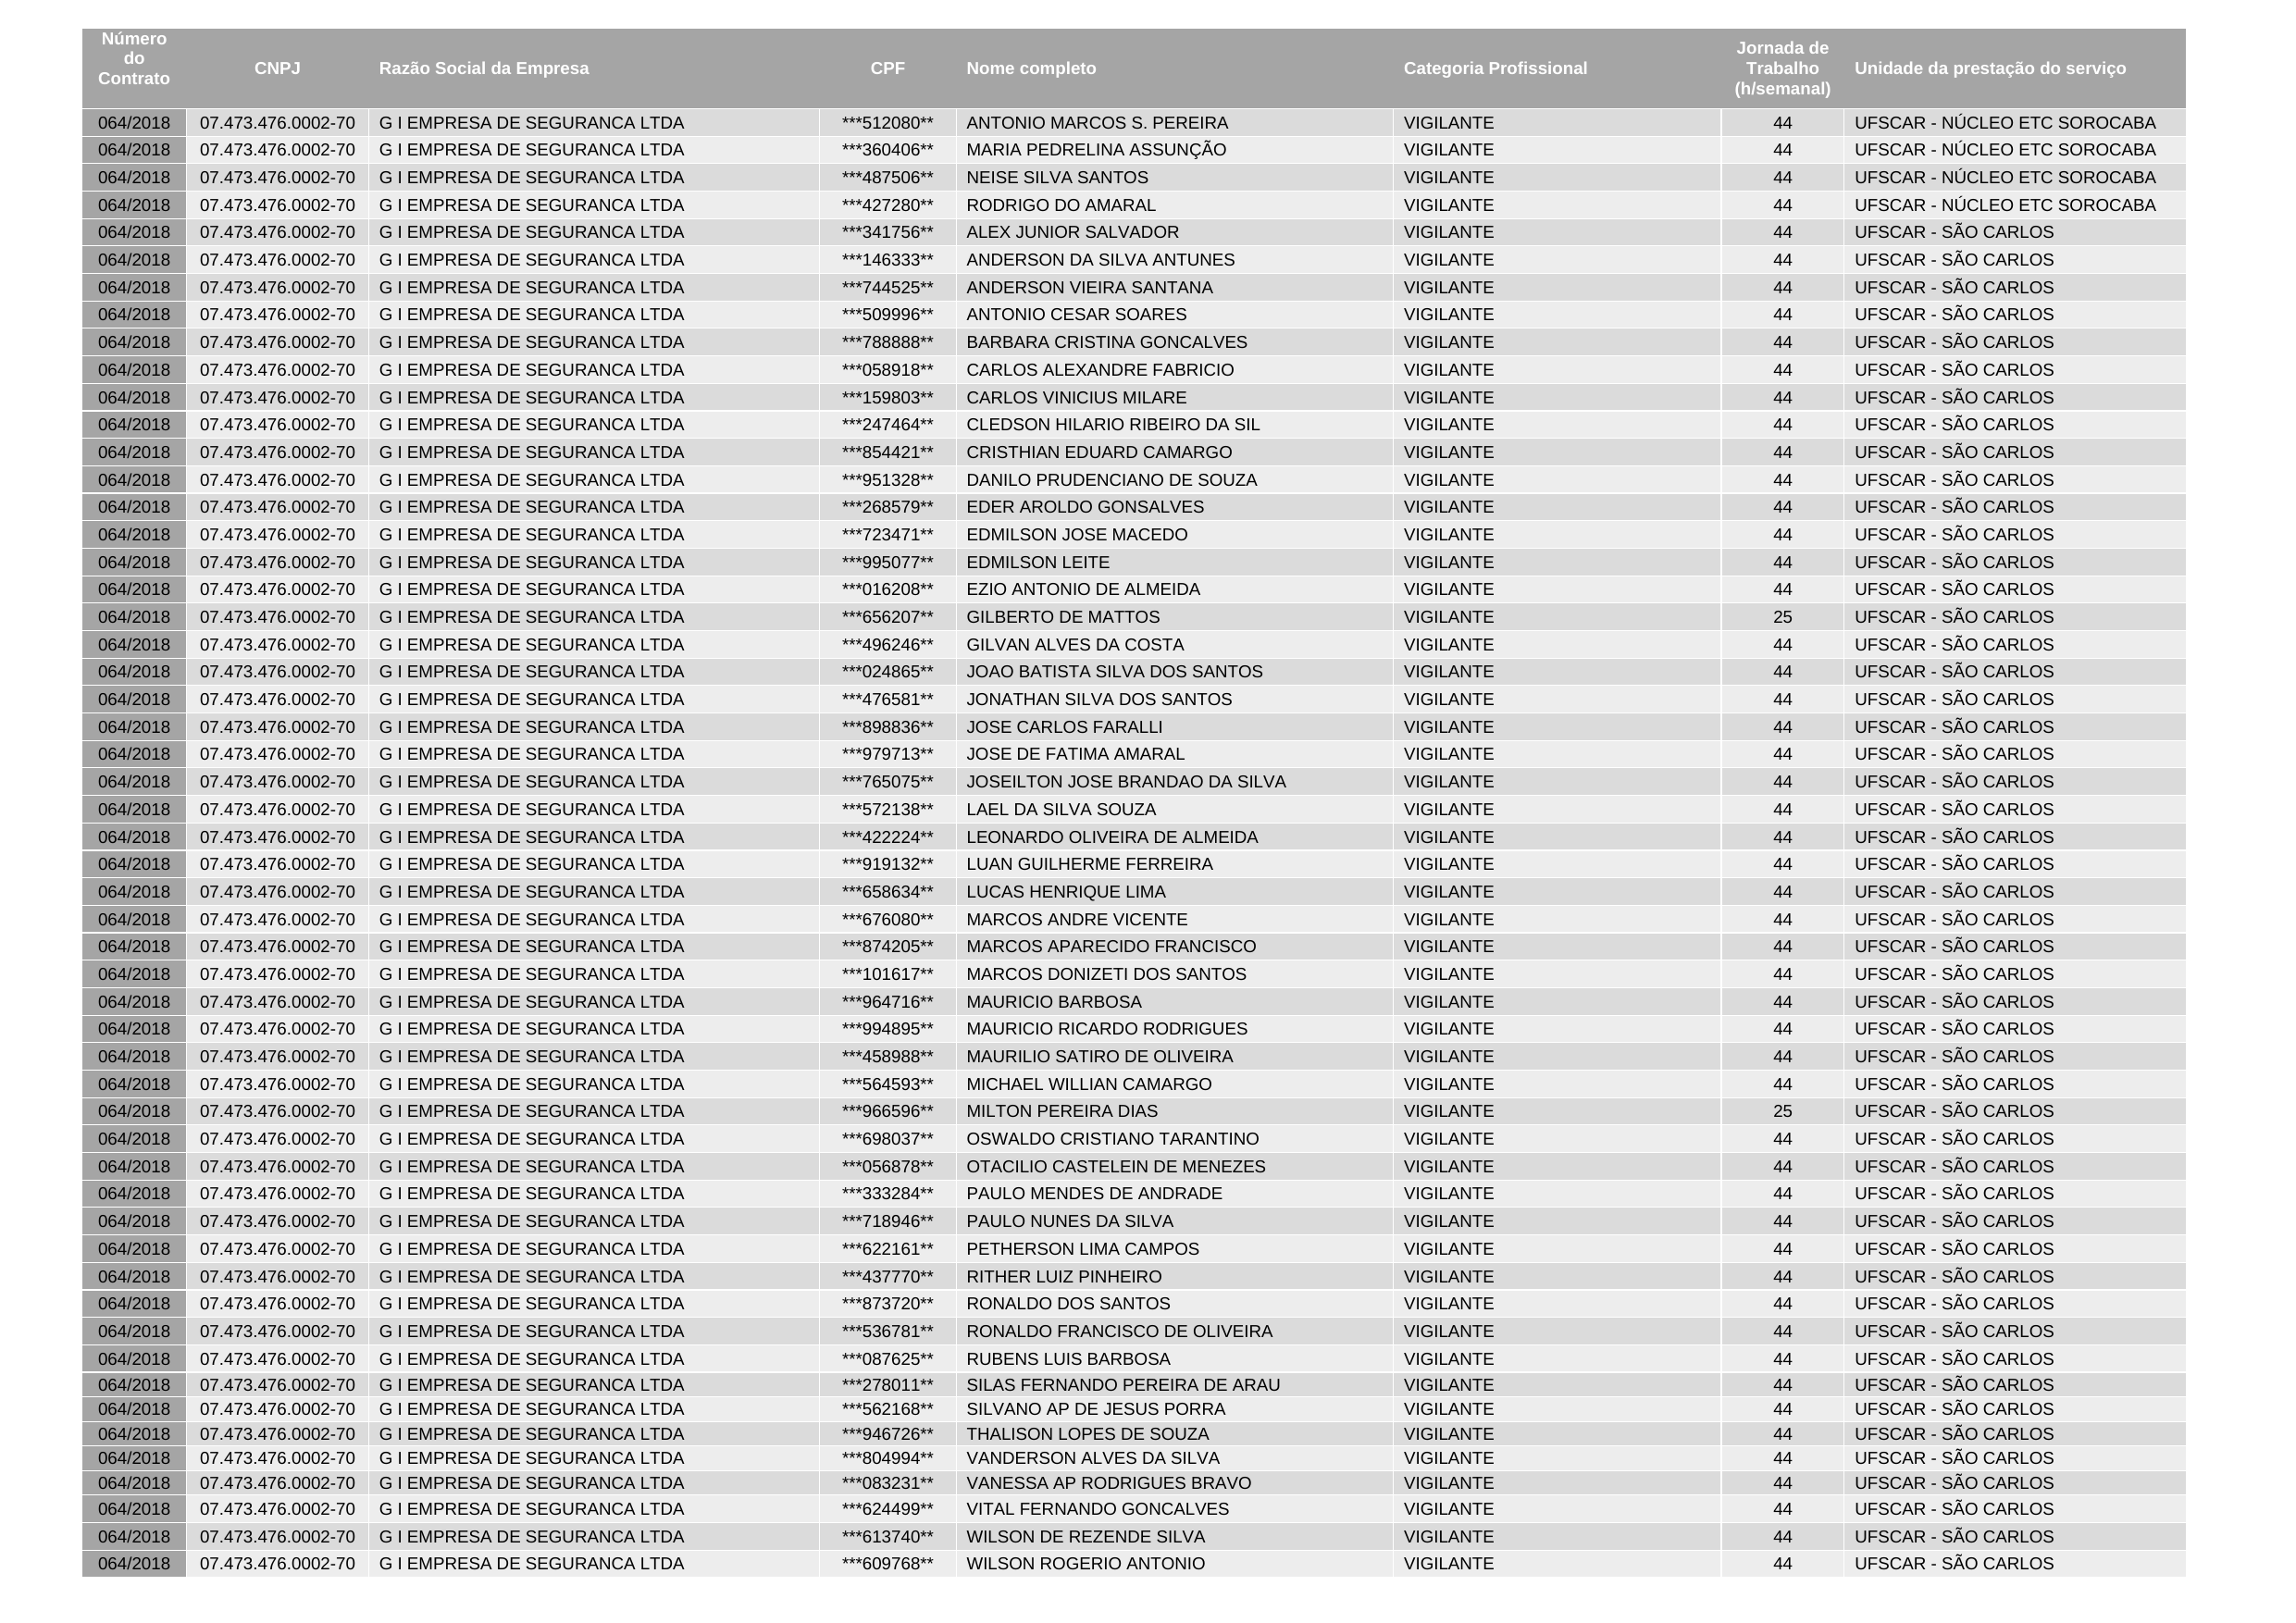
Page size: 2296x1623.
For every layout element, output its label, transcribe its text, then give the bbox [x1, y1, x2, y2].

table_cell 44 [1722, 384, 1843, 410]
table_cell VIGILANTE [1394, 1043, 1720, 1070]
table_cell MARCOS DONIZETI DOS SANTOS [957, 960, 1393, 987]
table_cell UFSCAR - SÃO CARLOS [1844, 412, 2186, 438]
table_cell 44 [1722, 1523, 1843, 1550]
table_cell UFSCAR - SÃO CARLOS [1844, 686, 2186, 712]
table_cell G I EMPRESA DE SEGURANCA LTDA [369, 1098, 819, 1124]
table_cell ANDERSON VIEIRA SANTANA [957, 274, 1393, 301]
table_header CPF [820, 29, 956, 108]
table_cell 07.473.476.0002-70 [187, 1495, 368, 1522]
table_cell 07.473.476.0002-70 [187, 549, 368, 576]
table_cell 07.473.476.0002-70 [187, 246, 368, 273]
table_cell 064/2018 [82, 741, 186, 767]
table_cell 064/2018 [82, 494, 186, 520]
table_cell VIGILANTE [1394, 164, 1720, 191]
table_cell 07.473.476.0002-70 [187, 1263, 368, 1289]
table_cell ***622161** [820, 1235, 956, 1262]
table_cell VIGILANTE [1394, 1471, 1720, 1494]
table_cell G I EMPRESA DE SEGURANCA LTDA [369, 1071, 819, 1097]
table_cell UFSCAR - SÃO CARLOS [1844, 934, 2186, 960]
table_cell JOSE DE FATIMA AMARAL [957, 741, 1393, 767]
table_cell VIGILANTE [1394, 603, 1720, 630]
table_cell UFSCAR - SÃO CARLOS [1844, 960, 2186, 987]
table_cell UFSCAR - SÃO CARLOS [1844, 603, 2186, 630]
table_cell UFSCAR - SÃO CARLOS [1844, 1422, 2186, 1445]
table_cell VIGILANTE [1394, 851, 1720, 877]
table_cell VIGILANTE [1394, 1181, 1720, 1207]
table_cell VIGILANTE [1394, 219, 1720, 245]
table_cell 44 [1722, 246, 1843, 273]
table_cell UFSCAR - SÃO CARLOS [1844, 576, 2186, 602]
table_cell UFSCAR - SÃO CARLOS [1844, 988, 2186, 1015]
table_cell ANTONIO CESAR SOARES [957, 302, 1393, 328]
table_cell G I EMPRESA DE SEGURANCA LTDA [369, 1422, 819, 1445]
table_header Nome completo [956, 29, 1394, 108]
table_cell UFSCAR - SÃO CARLOS [1844, 741, 2186, 767]
table_cell 07.473.476.0002-70 [187, 796, 368, 823]
table_cell 07.473.476.0002-70 [187, 466, 368, 492]
table_cell 44 [1722, 960, 1843, 987]
table_cell G I EMPRESA DE SEGURANCA LTDA [369, 1016, 819, 1042]
table_cell VIGILANTE [1394, 796, 1720, 823]
table_cell G I EMPRESA DE SEGURANCA LTDA [369, 1318, 819, 1344]
table_cell VITAL FERNANDO GONCALVES [957, 1495, 1393, 1522]
table_cell 064/2018 [82, 713, 186, 740]
table_cell G I EMPRESA DE SEGURANCA LTDA [369, 356, 819, 383]
table_cell 07.473.476.0002-70 [187, 1153, 368, 1180]
table_cell UFSCAR - SÃO CARLOS [1844, 631, 2186, 658]
table_cell 064/2018 [82, 1125, 186, 1152]
table_cell 07.473.476.0002-70 [187, 686, 368, 712]
table_cell ***437770** [820, 1263, 956, 1289]
table_cell JOSE CARLOS FARALLI [957, 713, 1393, 740]
table_cell G I EMPRESA DE SEGURANCA LTDA [369, 549, 819, 576]
table_cell G I EMPRESA DE SEGURANCA LTDA [369, 1446, 819, 1470]
table_cell 064/2018 [82, 934, 186, 960]
table_cell VIGILANTE [1394, 302, 1720, 328]
table_cell G I EMPRESA DE SEGURANCA LTDA [369, 1153, 819, 1180]
table_cell 064/2018 [82, 686, 186, 712]
table_cell 44 [1722, 824, 1843, 849]
table_cell 064/2018 [82, 1263, 186, 1289]
table_cell 064/2018 [82, 1071, 186, 1097]
table_cell 44 [1722, 1125, 1843, 1152]
table_cell RITHER LUIZ PINHEIRO [957, 1263, 1393, 1289]
table_cell 44 [1722, 796, 1843, 823]
table_cell ***609768** [820, 1551, 956, 1577]
table_cell 07.473.476.0002-70 [187, 934, 368, 960]
table_cell VIGILANTE [1394, 713, 1720, 740]
table_cell G I EMPRESA DE SEGURANCA LTDA [369, 686, 819, 712]
table_cell 064/2018 [82, 328, 186, 355]
table_cell VIGILANTE [1394, 1016, 1720, 1042]
table_cell 064/2018 [82, 274, 186, 301]
table_cell VIGILANTE [1394, 1397, 1720, 1421]
table_cell LAEL DA SILVA SOUZA [957, 796, 1393, 823]
table_cell UFSCAR - NÚCLEO ETC SOROCABA [1844, 164, 2186, 191]
table_cell VIGILANTE [1394, 768, 1720, 795]
table_cell THALISON LOPES DE SOUZA [957, 1422, 1393, 1445]
table_cell UFSCAR - NÚCLEO ETC SOROCABA [1844, 109, 2186, 136]
table_cell ***278011** [820, 1373, 956, 1396]
table_cell UFSCAR - SÃO CARLOS [1844, 1071, 2186, 1097]
table_cell 064/2018 [82, 603, 186, 630]
table_cell UFSCAR - SÃO CARLOS [1844, 439, 2186, 465]
table_cell G I EMPRESA DE SEGURANCA LTDA [369, 1495, 819, 1522]
table_cell 064/2018 [82, 1318, 186, 1344]
table_cell VIGILANTE [1394, 1263, 1720, 1289]
table_cell 07.473.476.0002-70 [187, 412, 368, 438]
table_cell 44 [1722, 1495, 1843, 1522]
table_cell VIGILANTE [1394, 494, 1720, 520]
table_cell VIGILANTE [1394, 1551, 1720, 1577]
table_cell 064/2018 [82, 1345, 186, 1371]
table_cell 44 [1722, 1208, 1843, 1234]
table_cell UFSCAR - SÃO CARLOS [1844, 1208, 2186, 1234]
table_cell VIGILANTE [1394, 988, 1720, 1015]
table_cell VIGILANTE [1394, 686, 1720, 712]
table_cell ***016208** [820, 576, 956, 602]
table_cell 07.473.476.0002-70 [187, 659, 368, 685]
table_cell ***964716** [820, 988, 956, 1015]
table_cell 44 [1722, 219, 1843, 245]
table_cell VIGILANTE [1394, 1098, 1720, 1124]
table_cell ***698037** [820, 1125, 956, 1152]
table_cell EDER AROLDO GONSALVES [957, 494, 1393, 520]
table_cell 44 [1722, 494, 1843, 520]
table_cell OSWALDO CRISTIANO TARANTINO [957, 1125, 1393, 1152]
table_cell ***676080** [820, 906, 956, 932]
table_cell G I EMPRESA DE SEGURANCA LTDA [369, 1397, 819, 1421]
table_cell VIGILANTE [1394, 412, 1720, 438]
table_cell ***024865** [820, 659, 956, 685]
table_cell G I EMPRESA DE SEGURANCA LTDA [369, 1181, 819, 1207]
table_cell UFSCAR - SÃO CARLOS [1844, 521, 2186, 548]
table_cell SILAS FERNANDO PEREIRA DE ARAU [957, 1373, 1393, 1396]
table_cell VANESSA AP RODRIGUES BRAVO [957, 1471, 1393, 1494]
table_cell VIGILANTE [1394, 246, 1720, 273]
table_cell 44 [1722, 768, 1843, 795]
table_cell 064/2018 [82, 906, 186, 932]
table_cell 07.473.476.0002-70 [187, 603, 368, 630]
table_cell UFSCAR - SÃO CARLOS [1844, 824, 2186, 849]
table_cell VIGILANTE [1394, 1523, 1720, 1550]
table_cell UFSCAR - SÃO CARLOS [1844, 1263, 2186, 1289]
table_cell RONALDO DOS SANTOS [957, 1291, 1393, 1317]
table_cell 064/2018 [82, 439, 186, 465]
table_cell G I EMPRESA DE SEGURANCA LTDA [369, 988, 819, 1015]
table_header Razão Social da Empresa [368, 29, 820, 108]
table_cell 064/2018 [82, 521, 186, 548]
table_cell SILVANO AP DE JESUS PORRA [957, 1397, 1393, 1421]
table_cell 44 [1722, 302, 1843, 328]
table_cell VIGILANTE [1394, 1291, 1720, 1317]
table_cell 44 [1722, 1291, 1843, 1317]
table_cell ***087625** [820, 1345, 956, 1371]
table_cell 44 [1722, 576, 1843, 602]
table_cell VIGILANTE [1394, 549, 1720, 576]
table_cell UFSCAR - SÃO CARLOS [1844, 1397, 2186, 1421]
table_cell ***994895** [820, 1016, 956, 1042]
table_cell ***476581** [820, 686, 956, 712]
table_cell 44 [1722, 1318, 1843, 1344]
table_cell ***159803** [820, 384, 956, 410]
table_cell G I EMPRESA DE SEGURANCA LTDA [369, 1263, 819, 1289]
table_cell 44 [1722, 1181, 1843, 1207]
table_cell G I EMPRESA DE SEGURANCA LTDA [369, 576, 819, 602]
table_cell 064/2018 [82, 1235, 186, 1262]
table_cell 064/2018 [82, 1551, 186, 1577]
table_cell CARLOS VINICIUS MILARE [957, 384, 1393, 410]
table_cell 064/2018 [82, 1422, 186, 1445]
table_cell 44 [1722, 1373, 1843, 1396]
table_cell ***613740** [820, 1523, 956, 1550]
table_cell ***058918** [820, 356, 956, 383]
table_cell 44 [1722, 906, 1843, 932]
table_cell ***966596** [820, 1098, 956, 1124]
table_cell 064/2018 [82, 1397, 186, 1421]
table_cell 064/2018 [82, 384, 186, 410]
table_cell 07.473.476.0002-70 [187, 137, 368, 163]
table_cell 44 [1722, 412, 1843, 438]
table_cell 064/2018 [82, 796, 186, 823]
table_header Unidade da prestação do serviço [1844, 29, 2186, 108]
table_cell G I EMPRESA DE SEGURANCA LTDA [369, 164, 819, 191]
table_cell 25 [1722, 1098, 1843, 1124]
table_cell UFSCAR - NÚCLEO ETC SOROCABA [1844, 192, 2186, 218]
table_cell UFSCAR - SÃO CARLOS [1844, 302, 2186, 328]
table_cell LUCAS HENRIQUE LIMA [957, 878, 1393, 905]
table_cell ***804994** [820, 1446, 956, 1470]
table_cell 44 [1722, 137, 1843, 163]
table_cell VIGILANTE [1394, 384, 1720, 410]
table_cell UFSCAR - SÃO CARLOS [1844, 1446, 2186, 1470]
table_cell ***656207** [820, 603, 956, 630]
table_cell UFSCAR - SÃO CARLOS [1844, 1471, 2186, 1494]
table_cell 07.473.476.0002-70 [187, 1016, 368, 1042]
table_cell 07.473.476.0002-70 [187, 768, 368, 795]
table_cell 44 [1722, 851, 1843, 877]
table_cell 44 [1722, 741, 1843, 767]
table_cell LEONARDO OLIVEIRA DE ALMEIDA [957, 824, 1393, 849]
table_cell GILBERTO DE MATTOS [957, 603, 1393, 630]
table_cell JONATHAN SILVA DOS SANTOS [957, 686, 1393, 712]
table_cell 07.473.476.0002-70 [187, 1208, 368, 1234]
table_cell G I EMPRESA DE SEGURANCA LTDA [369, 960, 819, 987]
table_cell G I EMPRESA DE SEGURANCA LTDA [369, 1523, 819, 1550]
table_cell VANDERSON ALVES DA SILVA [957, 1446, 1393, 1470]
table_cell G I EMPRESA DE SEGURANCA LTDA [369, 851, 819, 877]
table_cell 07.473.476.0002-70 [187, 1291, 368, 1317]
table_cell UFSCAR - SÃO CARLOS [1844, 796, 2186, 823]
table_cell ***979713** [820, 741, 956, 767]
table_cell PETHERSON LIMA CAMPOS [957, 1235, 1393, 1262]
table_cell 44 [1722, 1016, 1843, 1042]
table_cell 07.473.476.0002-70 [187, 109, 368, 136]
table_cell UFSCAR - SÃO CARLOS [1844, 1551, 2186, 1577]
table_cell UFSCAR - SÃO CARLOS [1844, 713, 2186, 740]
table_cell 44 [1722, 109, 1843, 136]
table_cell G I EMPRESA DE SEGURANCA LTDA [369, 439, 819, 465]
table_cell G I EMPRESA DE SEGURANCA LTDA [369, 1043, 819, 1070]
table_cell ALEX JUNIOR SALVADOR [957, 219, 1393, 245]
table_cell ***509996** [820, 302, 956, 328]
table_cell UFSCAR - SÃO CARLOS [1844, 1043, 2186, 1070]
table_cell 064/2018 [82, 1471, 186, 1494]
table_cell 064/2018 [82, 1208, 186, 1234]
table_cell 07.473.476.0002-70 [187, 302, 368, 328]
table_cell 44 [1722, 686, 1843, 712]
table_cell 07.473.476.0002-70 [187, 1373, 368, 1396]
table_cell ***854421** [820, 439, 956, 465]
table_cell ***496246** [820, 631, 956, 658]
table_cell 44 [1722, 1263, 1843, 1289]
table_cell MAURILIO SATIRO DE OLIVEIRA [957, 1043, 1393, 1070]
table_cell 44 [1722, 1422, 1843, 1445]
table_cell G I EMPRESA DE SEGURANCA LTDA [369, 1208, 819, 1234]
table_cell 064/2018 [82, 219, 186, 245]
table_cell 064/2018 [82, 137, 186, 163]
table_cell VIGILANTE [1394, 934, 1720, 960]
table_cell 44 [1722, 192, 1843, 218]
table_cell 07.473.476.0002-70 [187, 713, 368, 740]
table_cell VIGILANTE [1394, 906, 1720, 932]
table_cell 07.473.476.0002-70 [187, 1071, 368, 1097]
table_cell 07.473.476.0002-70 [187, 439, 368, 465]
table_cell VIGILANTE [1394, 192, 1720, 218]
table_cell 064/2018 [82, 659, 186, 685]
table_header CNPJ [186, 29, 368, 108]
table_cell 07.473.476.0002-70 [187, 878, 368, 905]
table_cell 07.473.476.0002-70 [187, 192, 368, 218]
table_cell 44 [1722, 1446, 1843, 1470]
table_cell G I EMPRESA DE SEGURANCA LTDA [369, 219, 819, 245]
table_cell VIGILANTE [1394, 521, 1720, 548]
table_cell UFSCAR - SÃO CARLOS [1844, 219, 2186, 245]
table_cell G I EMPRESA DE SEGURANCA LTDA [369, 878, 819, 905]
table_cell OTACILIO CASTELEIN DE MENEZES [957, 1153, 1393, 1180]
table_cell ***624499** [820, 1495, 956, 1522]
table_cell G I EMPRESA DE SEGURANCA LTDA [369, 824, 819, 849]
table_cell G I EMPRESA DE SEGURANCA LTDA [369, 1551, 819, 1577]
table_cell VIGILANTE [1394, 439, 1720, 465]
table_cell ***083231** [820, 1471, 956, 1494]
table_cell G I EMPRESA DE SEGURANCA LTDA [369, 1345, 819, 1371]
table_cell UFSCAR - NÚCLEO ETC SOROCABA [1844, 137, 2186, 163]
table_cell MILTON PEREIRA DIAS [957, 1098, 1393, 1124]
table_cell 07.473.476.0002-70 [187, 219, 368, 245]
table_cell 44 [1722, 631, 1843, 658]
table_cell 064/2018 [82, 246, 186, 273]
table_cell G I EMPRESA DE SEGURANCA LTDA [369, 741, 819, 767]
table_cell 44 [1722, 521, 1843, 548]
table_cell VIGILANTE [1394, 1345, 1720, 1371]
table_cell BARBARA CRISTINA GONCALVES [957, 328, 1393, 355]
table_cell ***427280** [820, 192, 956, 218]
table_cell 07.473.476.0002-70 [187, 1345, 368, 1371]
table_cell 44 [1722, 328, 1843, 355]
table_cell 07.473.476.0002-70 [187, 1098, 368, 1124]
table_cell VIGILANTE [1394, 274, 1720, 301]
table_cell ***919132** [820, 851, 956, 877]
table_cell G I EMPRESA DE SEGURANCA LTDA [369, 1373, 819, 1396]
table_cell G I EMPRESA DE SEGURANCA LTDA [369, 768, 819, 795]
table_cell G I EMPRESA DE SEGURANCA LTDA [369, 713, 819, 740]
table_cell 064/2018 [82, 1446, 186, 1470]
table_cell ***658634** [820, 878, 956, 905]
table_cell UFSCAR - SÃO CARLOS [1844, 851, 2186, 877]
table_cell GILVAN ALVES DA COSTA [957, 631, 1393, 658]
table_cell UFSCAR - SÃO CARLOS [1844, 1345, 2186, 1371]
table_cell EDMILSON JOSE MACEDO [957, 521, 1393, 548]
table_cell MARCOS ANDRE VICENTE [957, 906, 1393, 932]
table_cell UFSCAR - SÃO CARLOS [1844, 356, 2186, 383]
table_cell G I EMPRESA DE SEGURANCA LTDA [369, 1471, 819, 1494]
table_cell G I EMPRESA DE SEGURANCA LTDA [369, 603, 819, 630]
table_cell 064/2018 [82, 631, 186, 658]
table_cell ***564593** [820, 1071, 956, 1097]
table_cell 07.473.476.0002-70 [187, 328, 368, 355]
table_cell 064/2018 [82, 960, 186, 987]
table_cell 07.473.476.0002-70 [187, 1397, 368, 1421]
table_cell ***422224** [820, 824, 956, 849]
table_cell UFSCAR - SÃO CARLOS [1844, 878, 2186, 905]
table_cell 07.473.476.0002-70 [187, 1235, 368, 1262]
table_cell 44 [1722, 713, 1843, 740]
table_cell ***056878** [820, 1153, 956, 1180]
table_cell ***873720** [820, 1291, 956, 1317]
table_cell ***536781** [820, 1318, 956, 1344]
table_cell 064/2018 [82, 302, 186, 328]
table_cell 07.473.476.0002-70 [187, 741, 368, 767]
table_cell 07.473.476.0002-70 [187, 494, 368, 520]
table_cell VIGILANTE [1394, 1373, 1720, 1396]
table_cell G I EMPRESA DE SEGURANCA LTDA [369, 274, 819, 301]
table_cell MARIA PEDRELINA ASSUNÇÃO [957, 137, 1393, 163]
table_cell ANTONIO MARCOS S. PEREIRA [957, 109, 1393, 136]
table_cell UFSCAR - SÃO CARLOS [1844, 494, 2186, 520]
table_cell G I EMPRESA DE SEGURANCA LTDA [369, 631, 819, 658]
table_cell 064/2018 [82, 576, 186, 602]
table_cell VIGILANTE [1394, 1318, 1720, 1344]
table_cell 07.473.476.0002-70 [187, 960, 368, 987]
table_cell 07.473.476.0002-70 [187, 1318, 368, 1344]
table_cell 064/2018 [82, 768, 186, 795]
table_cell 064/2018 [82, 192, 186, 218]
table_cell 07.473.476.0002-70 [187, 576, 368, 602]
table_cell PAULO NUNES DA SILVA [957, 1208, 1393, 1234]
table_cell VIGILANTE [1394, 328, 1720, 355]
table_cell ***572138** [820, 796, 956, 823]
table_cell UFSCAR - SÃO CARLOS [1844, 1181, 2186, 1207]
table_cell G I EMPRESA DE SEGURANCA LTDA [369, 521, 819, 548]
table_cell VIGILANTE [1394, 631, 1720, 658]
table_cell 44 [1722, 1235, 1843, 1262]
table_cell UFSCAR - SÃO CARLOS [1844, 246, 2186, 273]
table_cell 07.473.476.0002-70 [187, 1422, 368, 1445]
table_cell 07.473.476.0002-70 [187, 851, 368, 877]
table_cell 064/2018 [82, 988, 186, 1015]
table_header Jornada de Trabalho (h/semanal) [1721, 29, 1844, 108]
table_cell VIGILANTE [1394, 960, 1720, 987]
table_cell G I EMPRESA DE SEGURANCA LTDA [369, 934, 819, 960]
table_cell 07.473.476.0002-70 [187, 1523, 368, 1550]
table_cell 44 [1722, 356, 1843, 383]
table_cell MICHAEL WILLIAN CAMARGO [957, 1071, 1393, 1097]
table_cell ***458988** [820, 1043, 956, 1070]
table_cell 07.473.476.0002-70 [187, 906, 368, 932]
table_cell VIGILANTE [1394, 1235, 1720, 1262]
table_cell ***247464** [820, 412, 956, 438]
table_cell G I EMPRESA DE SEGURANCA LTDA [369, 302, 819, 328]
table_cell MARCOS APARECIDO FRANCISCO [957, 934, 1393, 960]
table_cell ***898836** [820, 713, 956, 740]
table_cell ***341756** [820, 219, 956, 245]
table_cell VIGILANTE [1394, 576, 1720, 602]
table_cell VIGILANTE [1394, 1071, 1720, 1097]
table_cell VIGILANTE [1394, 1446, 1720, 1470]
table_cell ***744525** [820, 274, 956, 301]
table_cell VIGILANTE [1394, 137, 1720, 163]
table_cell 064/2018 [82, 1373, 186, 1396]
table_cell UFSCAR - SÃO CARLOS [1844, 1235, 2186, 1262]
table_cell CRISTHIAN EDUARD CAMARGO [957, 439, 1393, 465]
table_cell VIGILANTE [1394, 1422, 1720, 1445]
table_cell G I EMPRESA DE SEGURANCA LTDA [369, 494, 819, 520]
table_cell 07.473.476.0002-70 [187, 1181, 368, 1207]
table_cell 44 [1722, 1043, 1843, 1070]
table_cell G I EMPRESA DE SEGURANCA LTDA [369, 796, 819, 823]
table_cell UFSCAR - SÃO CARLOS [1844, 466, 2186, 492]
table_cell 07.473.476.0002-70 [187, 356, 368, 383]
table_cell WILSON ROGERIO ANTONIO [957, 1551, 1393, 1577]
table_cell VIGILANTE [1394, 1495, 1720, 1522]
table_cell 064/2018 [82, 164, 186, 191]
table_cell 064/2018 [82, 824, 186, 849]
table_cell CLEDSON HILARIO RIBEIRO DA SIL [957, 412, 1393, 438]
table_cell ***360406** [820, 137, 956, 163]
table_cell 44 [1722, 1153, 1843, 1180]
table_cell EDMILSON LEITE [957, 549, 1393, 576]
table_cell 44 [1722, 549, 1843, 576]
table_header Número do Contrato [82, 29, 186, 108]
table_cell LUAN GUILHERME FERREIRA [957, 851, 1393, 877]
table_cell 07.473.476.0002-70 [187, 274, 368, 301]
table_cell 44 [1722, 466, 1843, 492]
table_cell UFSCAR - SÃO CARLOS [1844, 1153, 2186, 1180]
table_cell NEISE SILVA SANTOS [957, 164, 1393, 191]
table_cell VIGILANTE [1394, 824, 1720, 849]
table_cell VIGILANTE [1394, 741, 1720, 767]
table_cell UFSCAR - SÃO CARLOS [1844, 659, 2186, 685]
table_header Categoria Profissional [1394, 29, 1721, 108]
table_cell VIGILANTE [1394, 878, 1720, 905]
table_cell G I EMPRESA DE SEGURANCA LTDA [369, 1235, 819, 1262]
table_cell ***951328** [820, 466, 956, 492]
table_cell 064/2018 [82, 1181, 186, 1207]
table_cell 44 [1722, 988, 1843, 1015]
table_cell 44 [1722, 878, 1843, 905]
table_cell VIGILANTE [1394, 1208, 1720, 1234]
table_cell 07.473.476.0002-70 [187, 631, 368, 658]
table_cell ANDERSON DA SILVA ANTUNES [957, 246, 1393, 273]
table_cell 07.473.476.0002-70 [187, 988, 368, 1015]
table_cell UFSCAR - SÃO CARLOS [1844, 1291, 2186, 1317]
table_cell 07.473.476.0002-70 [187, 1551, 368, 1577]
table_cell G I EMPRESA DE SEGURANCA LTDA [369, 246, 819, 273]
table_cell 44 [1722, 659, 1843, 685]
table_cell 07.473.476.0002-70 [187, 824, 368, 849]
table_cell 44 [1722, 934, 1843, 960]
table_cell CARLOS ALEXANDRE FABRICIO [957, 356, 1393, 383]
table_cell 44 [1722, 1471, 1843, 1494]
table_cell VIGILANTE [1394, 1153, 1720, 1180]
table_cell ***101617** [820, 960, 956, 987]
table_cell RONALDO FRANCISCO DE OLIVEIRA [957, 1318, 1393, 1344]
table_cell ***723471** [820, 521, 956, 548]
table_cell 44 [1722, 439, 1843, 465]
table_cell PAULO MENDES DE ANDRADE [957, 1181, 1393, 1207]
table_cell UFSCAR - SÃO CARLOS [1844, 1318, 2186, 1344]
table_cell ***995077** [820, 549, 956, 576]
table_cell 064/2018 [82, 1523, 186, 1550]
table_cell G I EMPRESA DE SEGURANCA LTDA [369, 659, 819, 685]
table_cell 07.473.476.0002-70 [187, 1471, 368, 1494]
table_cell MAURICIO RICARDO RODRIGUES [957, 1016, 1393, 1042]
table_cell VIGILANTE [1394, 659, 1720, 685]
table_cell UFSCAR - SÃO CARLOS [1844, 906, 2186, 932]
table_cell ***874205** [820, 934, 956, 960]
table_cell 07.473.476.0002-70 [187, 1043, 368, 1070]
table_cell UFSCAR - SÃO CARLOS [1844, 768, 2186, 795]
table_cell 44 [1722, 1345, 1843, 1371]
table_cell 44 [1722, 1071, 1843, 1097]
table_cell VIGILANTE [1394, 466, 1720, 492]
table_cell ***788888** [820, 328, 956, 355]
table_cell 064/2018 [82, 1495, 186, 1522]
table_cell G I EMPRESA DE SEGURANCA LTDA [369, 384, 819, 410]
table_cell UFSCAR - SÃO CARLOS [1844, 328, 2186, 355]
table_cell 44 [1722, 1551, 1843, 1577]
table_cell G I EMPRESA DE SEGURANCA LTDA [369, 192, 819, 218]
table_cell ***333284** [820, 1181, 956, 1207]
table_cell 064/2018 [82, 466, 186, 492]
table_cell 064/2018 [82, 851, 186, 877]
table_cell ***562168** [820, 1397, 956, 1421]
table_cell G I EMPRESA DE SEGURANCA LTDA [369, 328, 819, 355]
table_cell 064/2018 [82, 109, 186, 136]
table_cell ***946726** [820, 1422, 956, 1445]
table_cell 44 [1722, 1397, 1843, 1421]
table_cell UFSCAR - SÃO CARLOS [1844, 384, 2186, 410]
table_cell 07.473.476.0002-70 [187, 1125, 368, 1152]
table_cell 064/2018 [82, 356, 186, 383]
table_cell 064/2018 [82, 1043, 186, 1070]
table_cell 064/2018 [82, 1016, 186, 1042]
table_cell JOSEILTON JOSE BRANDAO DA SILVA [957, 768, 1393, 795]
table_cell 064/2018 [82, 549, 186, 576]
table_cell UFSCAR - SÃO CARLOS [1844, 1523, 2186, 1550]
table_cell G I EMPRESA DE SEGURANCA LTDA [369, 466, 819, 492]
table_cell UFSCAR - SÃO CARLOS [1844, 1098, 2186, 1124]
table_cell G I EMPRESA DE SEGURANCA LTDA [369, 137, 819, 163]
table_cell 44 [1722, 164, 1843, 191]
table_cell EZIO ANTONIO DE ALMEIDA [957, 576, 1393, 602]
table_cell G I EMPRESA DE SEGURANCA LTDA [369, 1125, 819, 1152]
table_cell VIGILANTE [1394, 1125, 1720, 1152]
table_cell 064/2018 [82, 412, 186, 438]
table_cell ***765075** [820, 768, 956, 795]
table_cell 07.473.476.0002-70 [187, 384, 368, 410]
table_cell UFSCAR - SÃO CARLOS [1844, 1373, 2186, 1396]
table_cell 25 [1722, 603, 1843, 630]
table_cell VIGILANTE [1394, 356, 1720, 383]
table_cell RUBENS LUIS BARBOSA [957, 1345, 1393, 1371]
table_cell G I EMPRESA DE SEGURANCA LTDA [369, 109, 819, 136]
table_cell 064/2018 [82, 878, 186, 905]
table_cell G I EMPRESA DE SEGURANCA LTDA [369, 906, 819, 932]
table_cell JOAO BATISTA SILVA DOS SANTOS [957, 659, 1393, 685]
table_cell G I EMPRESA DE SEGURANCA LTDA [369, 1291, 819, 1317]
table_cell 064/2018 [82, 1098, 186, 1124]
table_cell 064/2018 [82, 1153, 186, 1180]
table_cell 44 [1722, 274, 1843, 301]
table_cell VIGILANTE [1394, 109, 1720, 136]
table_cell ***146333** [820, 246, 956, 273]
table_cell UFSCAR - SÃO CARLOS [1844, 274, 2186, 301]
table_cell ***512080** [820, 109, 956, 136]
table_cell 07.473.476.0002-70 [187, 521, 368, 548]
table_cell ***268579** [820, 494, 956, 520]
table_cell WILSON DE REZENDE SILVA [957, 1523, 1393, 1550]
table_cell RODRIGO DO AMARAL [957, 192, 1393, 218]
table_cell UFSCAR - SÃO CARLOS [1844, 1125, 2186, 1152]
table_cell ***487506** [820, 164, 956, 191]
table_cell ***718946** [820, 1208, 956, 1234]
table_cell 07.473.476.0002-70 [187, 164, 368, 191]
table_cell UFSCAR - SÃO CARLOS [1844, 549, 2186, 576]
table_cell G I EMPRESA DE SEGURANCA LTDA [369, 412, 819, 438]
table_cell DANILO PRUDENCIANO DE SOUZA [957, 466, 1393, 492]
table_cell 064/2018 [82, 1291, 186, 1317]
table_cell UFSCAR - SÃO CARLOS [1844, 1495, 2186, 1522]
table_cell UFSCAR - SÃO CARLOS [1844, 1016, 2186, 1042]
table_cell MAURICIO BARBOSA [957, 988, 1393, 1015]
table_cell 07.473.476.0002-70 [187, 1446, 368, 1470]
